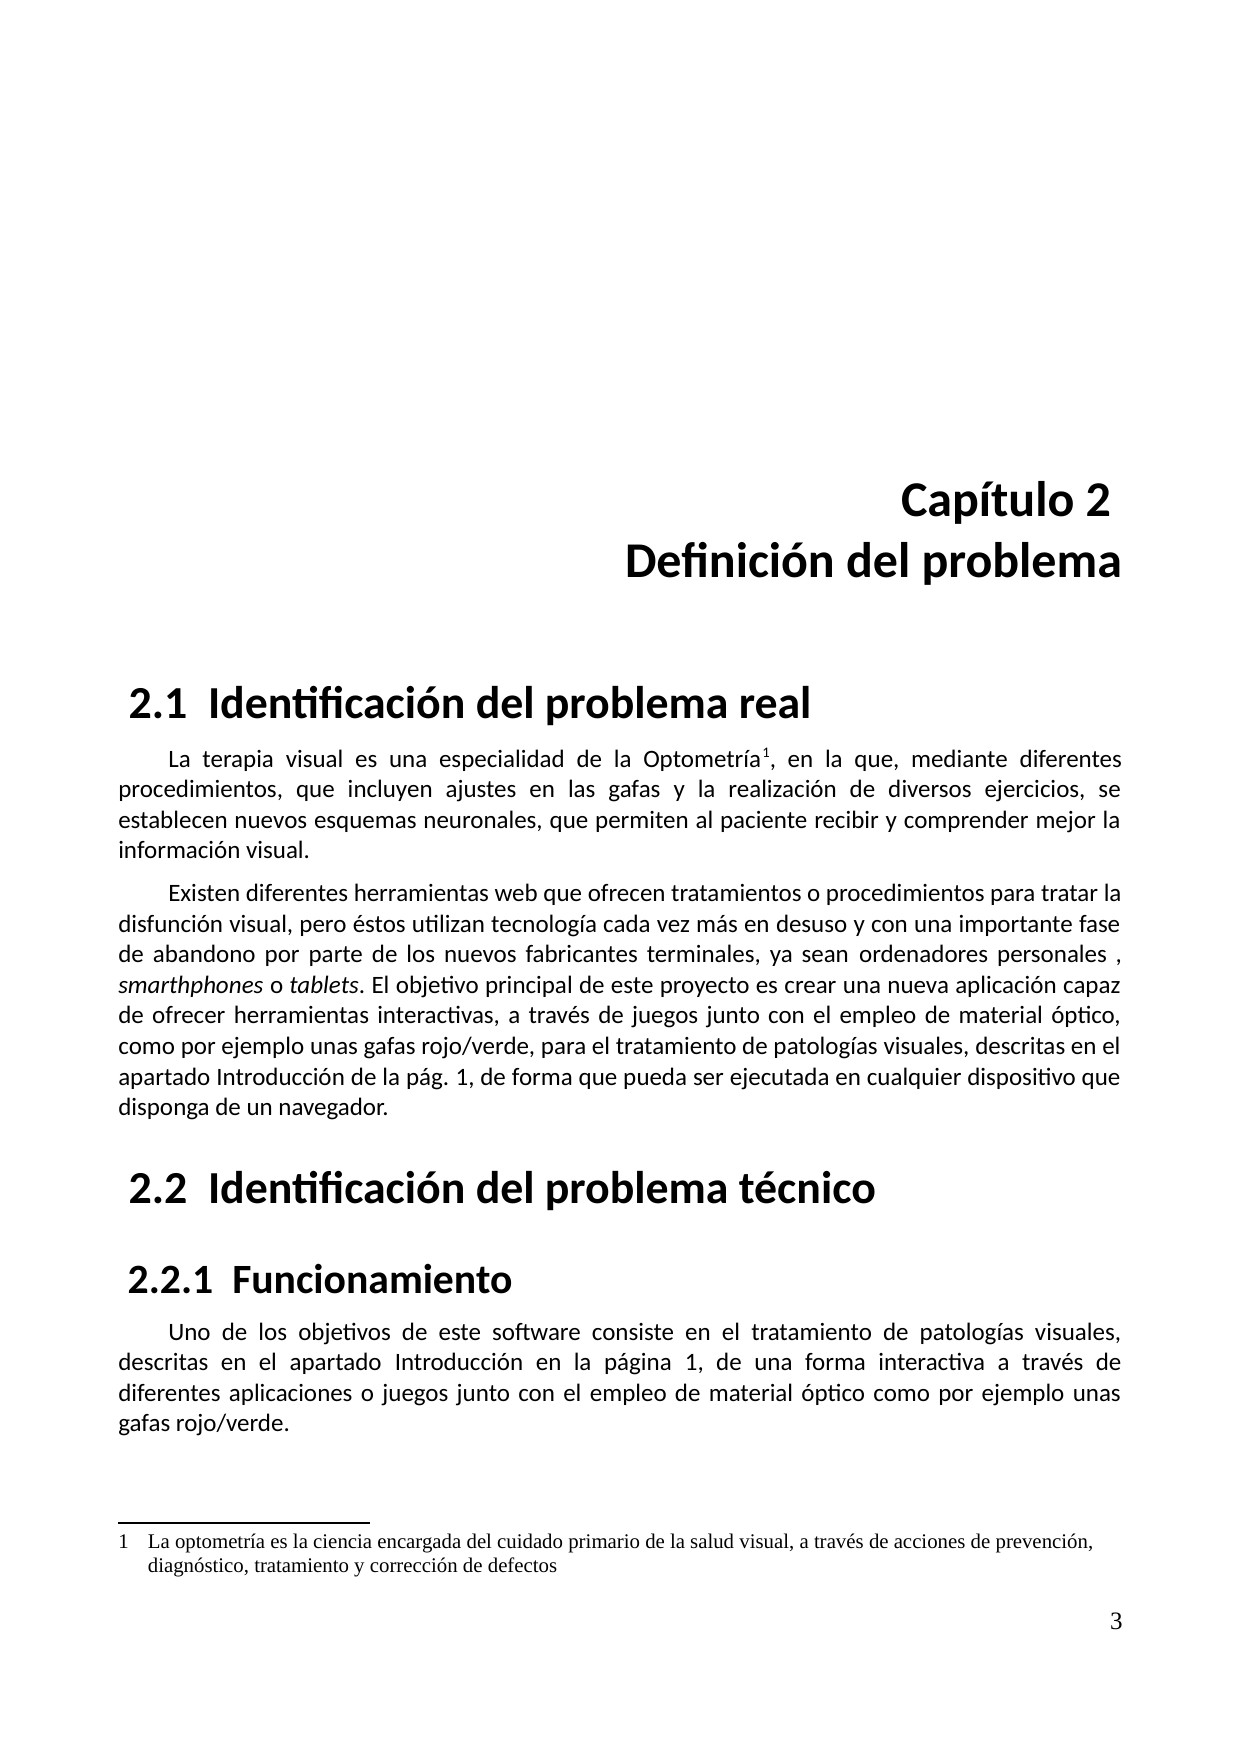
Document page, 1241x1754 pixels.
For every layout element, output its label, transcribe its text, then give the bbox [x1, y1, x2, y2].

text Uno de los objetivos de este software consiste en el tratamiento de patologías visuales, descritas en el apartado Introducción en la página 1, de una forma interactiva a través de diferentes aplicaciones o juegos junto con el empleo de material óptico como por ejemplo unas gafas rojo/verde. [118, 1316, 1122, 1438]
text Existen diferentes herramientas web que ofrecen tratamientos o procedimientos para tratar la disfunción visual, pero éstos utilizan tecnología cada vez más en desuso y con una importante fase de abandono por parte de los nuevos fabricantes terminales, ya sean ordenadores personales , smarthphones o tablets. El objetivo principal de este proyecto es crear una nueva aplicación capaz de ofrecer herramientas interactivas, a través de juegos junto con el empleo de material óptico, como por ejemplo unas gafas rojo/verde, para el tratamiento de patologías visuales, descritas en el apartado Introducción de la pág. 1, de forma que pueda ser ejecutada en cualquier dispositivo que disponga de un navegador. [118, 877, 1122, 1122]
subtitle Definición del problema [118, 529, 1122, 590]
text La terapia visual es una especialidad de la Optometría, en la que, mediante diferentes procedimientos, que incluyen ajustes en las gafas y la realización de diversos ejercicios, se establecen nuevos esquemas neuronales, que permiten al paciente recibir y comprender mejor la información visual. [118, 743, 1122, 865]
text La optometría es la ciencia encargada del cuidado primario de la salud visual, a través de acciones de prevención, diagnóstico, tratamiento y corrección de defectos [118, 1529, 1122, 1577]
subtitle Funcionamiento [118, 1253, 1122, 1303]
subtitle Identificación del problema real [118, 674, 1122, 730]
subtitle Identificación del problema técnico [118, 1159, 1122, 1215]
